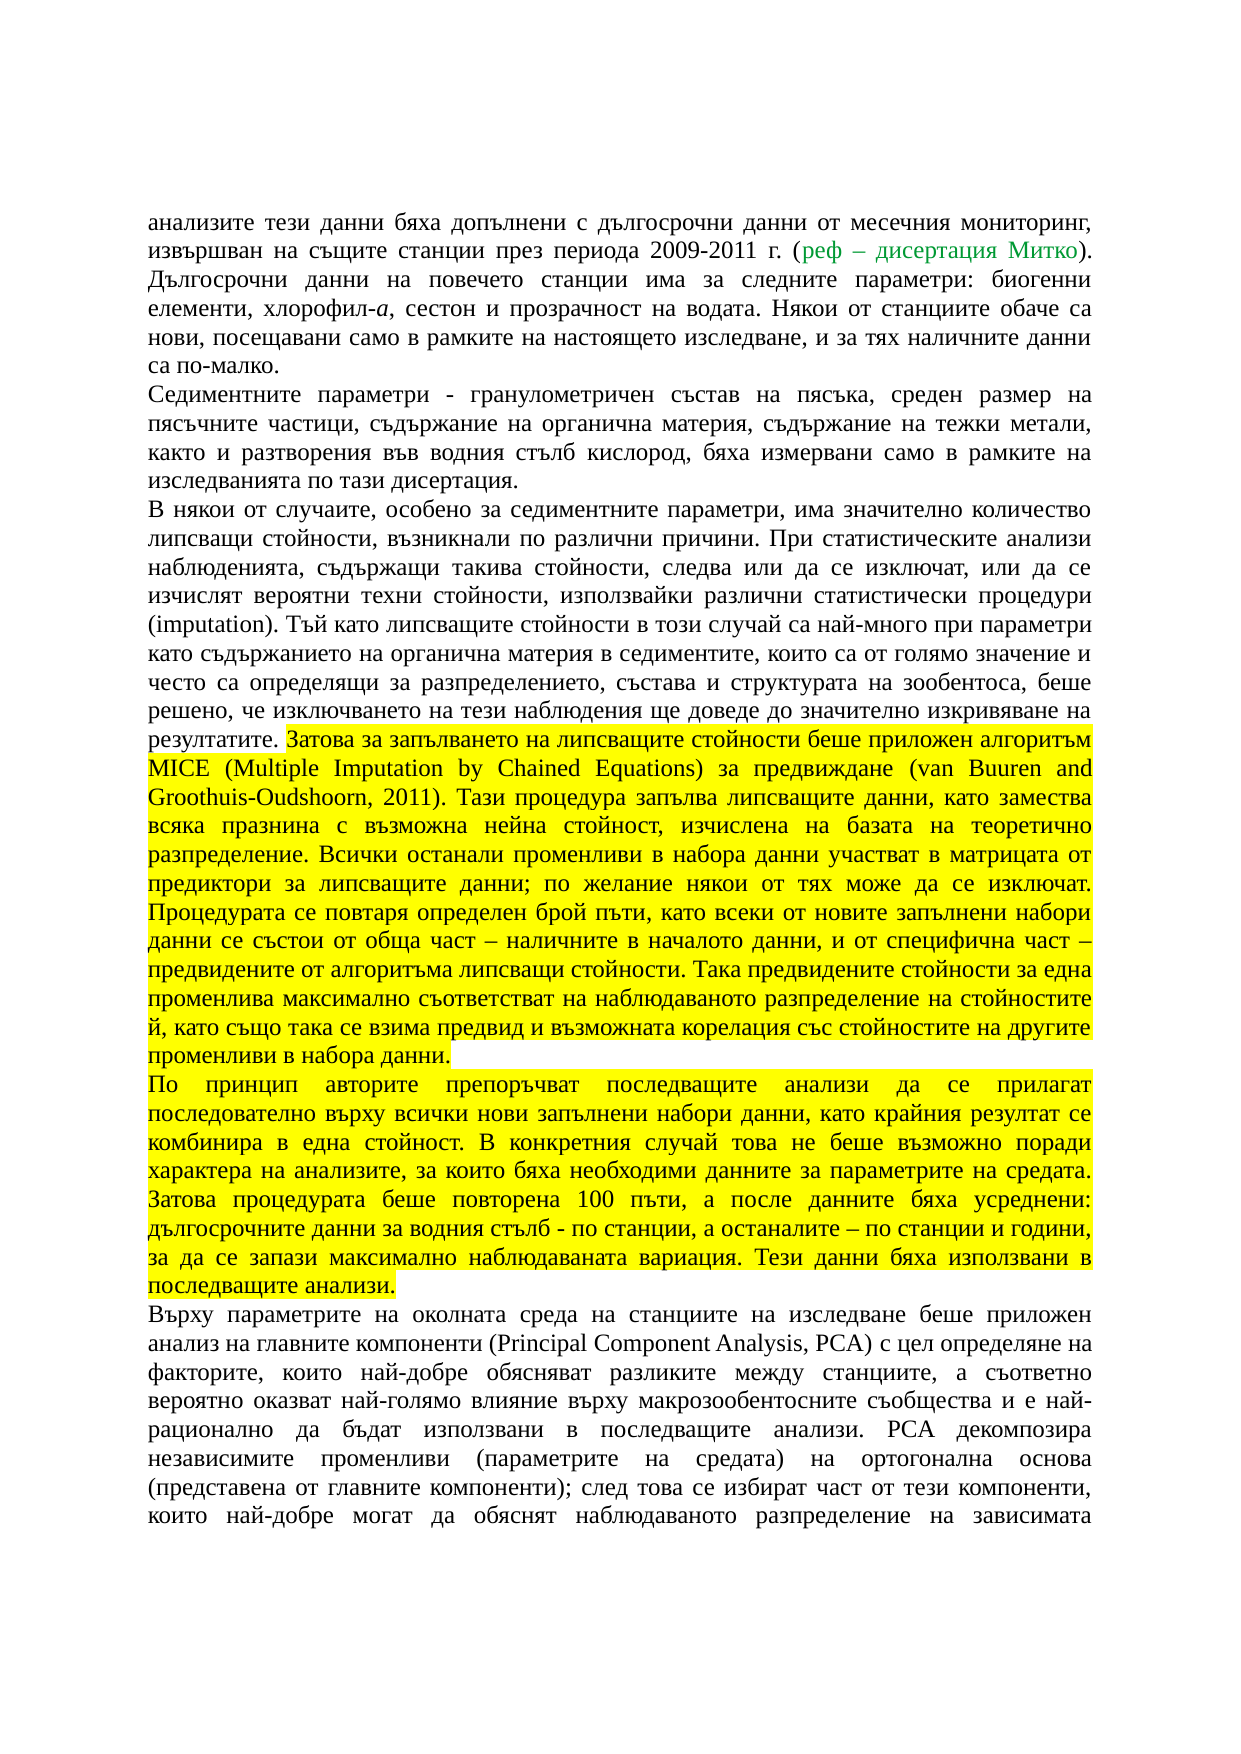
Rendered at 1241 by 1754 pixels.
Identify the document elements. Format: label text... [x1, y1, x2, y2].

text По принцип авторите препоръчват последващите анализи да се прилагат последователно върху всички нови запълнени набори данни, като крайния резултат се комбинира в една стойност. В конкретния случай това не беше възможно поради характера на анализите, за които бяха необходими данните за параметрите на средата. Затова процедурата беше повторена 100 пъти, а после данните бяха усреднени: дългосрочните данни за водния стълб - по станции, а останалите – по станции и години, за да се запази максимално наблюдаваната вариация. Тези данни бяха използвани в последващите анализи. [148, 1069, 1093, 1299]
text анализите тези данни бяха допълнени с дългосрочни данни от месечния мониторинг, извършван на същите станции през периода 2009-2011 г. (реф – дисертация Митко). Дългосрочни данни на повечето станции има за следните параметри: биогенни елементи, хлорофил-а, сестон и прозрачност на водата. Някои от станциите обаче са нови, посещавани само в рамките на настоящето изследване, и за тях наличните данни са по-малко. [148, 207, 1093, 379]
text В някои от случаите, особено за седиментните параметри, има значително количество липсващи стойности, възникнали по различни причини. При статистическите анализи наблюденията, съдържащи такива стойности, следва или да се изключат, или да се изчислят вероятни техни стойности, използвайки различни статистически процедури (imputation). Тъй като липсващите стойности в този случай са най-много при параметри като съдържанието на органична материя в седиментите, които са от голямо значение и често са определящи за разпределението, състава и структурата на зообентоса, беше решено, че изключването на тези наблюдения ще доведе до значително изкривяване на резултатите. Затова за запълването на липсващите стойности беше приложен алгоритъм MICE (Multiple Imputation by Chained Equations) за предвиждане (van Buuren and Groothuis-Oudshoorn, 2011). Тази процедура запълва липсващите данни, като замества всяка празнина с възможна нейна стойност, изчислена на базата на теоретично разпределение. Всички останали променливи в набора данни участват в матрицата от предиктори за липсващите данни; по желание някои от тях може да се изключат. Процедурата се повтаря определен брой пъти, като всеки от новите запълнени набори данни се състои от обща част – наличните в началото данни, и от специфична част – предвидените от алгоритъма липсващи стойности. Така предвидените стойности за една променлива максимално съответстват на наблюдаваното разпределение на стойностите й, като също така се взима предвид и възможната корелация със стойностите на другите променливи в набора данни. [148, 494, 1093, 1069]
text Върху параметрите на околната среда на станциите на изследване беше приложен анализ на главните компоненти (Principal Component Analysis, PCA) с цел определяне на факторите, които най-добре обясняват разликите между станциите, а съответно вероятно оказват най-голямо влияние върху макрозообентосните съобщества и е най-рационално да бъдат използвани в последващите анализи. PCA декомпозира независимите променливи (параметрите на средата) на ортогонална основа (представена от главните компоненти); след това се избират част от тези компоненти, които най-добре могат да обяснят наблюдаваното разпределение на зависимата [148, 1299, 1093, 1529]
text Седиментните параметри - гранулометричен състав на пясъка, среден размер на пясъчните частици, съдържание на органична материя, съдържание на тежки метали, както и разтворения във водния стълб кислород, бяха измервани само в рамките на изследванията по тази дисертация. [148, 379, 1093, 494]
